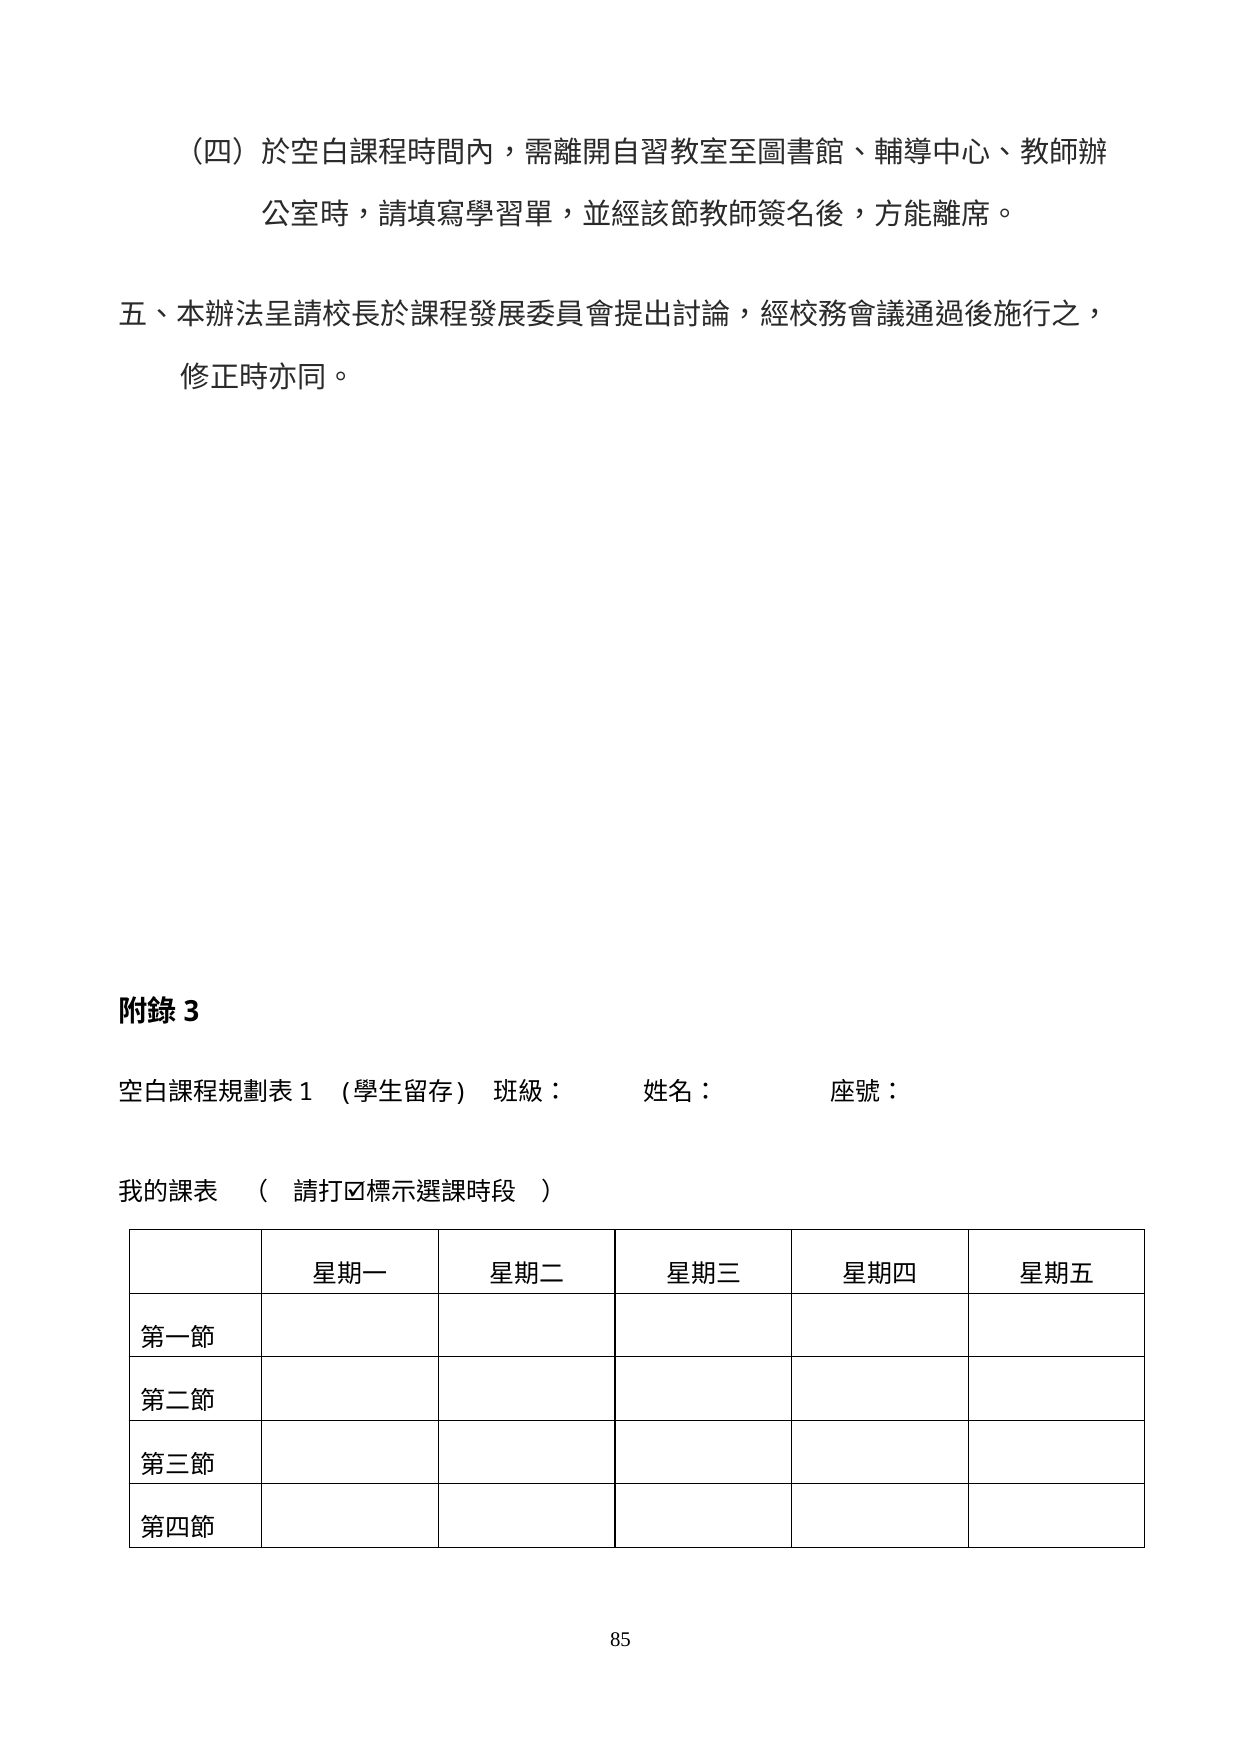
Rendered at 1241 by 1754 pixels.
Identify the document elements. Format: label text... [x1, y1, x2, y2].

table_cell [969, 1294, 1144, 1356]
table_cell [616, 1357, 791, 1420]
table_cell [792, 1421, 968, 1483]
table_cell 第四節 [130, 1484, 261, 1547]
table_cell [439, 1357, 614, 1420]
text 空白課程規劃表1 (學生留存) 班級： 姓名： 座號： [118, 1048, 1122, 1110]
table_cell [262, 1357, 438, 1420]
table_cell [439, 1421, 614, 1483]
table_cell [792, 1294, 968, 1356]
table_cell [969, 1484, 1144, 1547]
text （四）於空白課程時間內，需離開自習教室至圖書館、輔導中心、教師辦公室時，請填寫學習單，並經該節教師簽名後，方能離席。 [174, 108, 1122, 233]
table_cell [616, 1484, 791, 1547]
text 五、本辦法呈請校長於課程發展委員會提出討論，經校務會議通過後施行之，修正時亦同。 [118, 270, 1122, 395]
table_cell 第三節 [130, 1421, 261, 1483]
table_header 星期一 [262, 1230, 438, 1293]
table_cell 第二節 [130, 1357, 261, 1420]
table_header [130, 1230, 261, 1293]
table_cell [262, 1484, 438, 1547]
table_cell [616, 1294, 791, 1356]
table_cell [969, 1421, 1144, 1483]
table_cell [262, 1294, 438, 1356]
text 附錄3 [118, 967, 1122, 1029]
table_cell [792, 1357, 968, 1420]
table_cell [262, 1421, 438, 1483]
table_cell [439, 1294, 614, 1356]
table_cell [792, 1484, 968, 1547]
table_cell 第一節 [130, 1294, 261, 1356]
table_header 星期二 [439, 1230, 614, 1293]
table_header 星期五 [969, 1230, 1144, 1293]
table_header 星期四 [792, 1230, 968, 1293]
table_cell [616, 1421, 791, 1483]
table_cell [439, 1484, 614, 1547]
table_cell [969, 1357, 1144, 1420]
text 我的課表 （ 請打標示選課時段 ） [118, 1148, 1122, 1210]
table_header 星期三 [616, 1230, 791, 1293]
